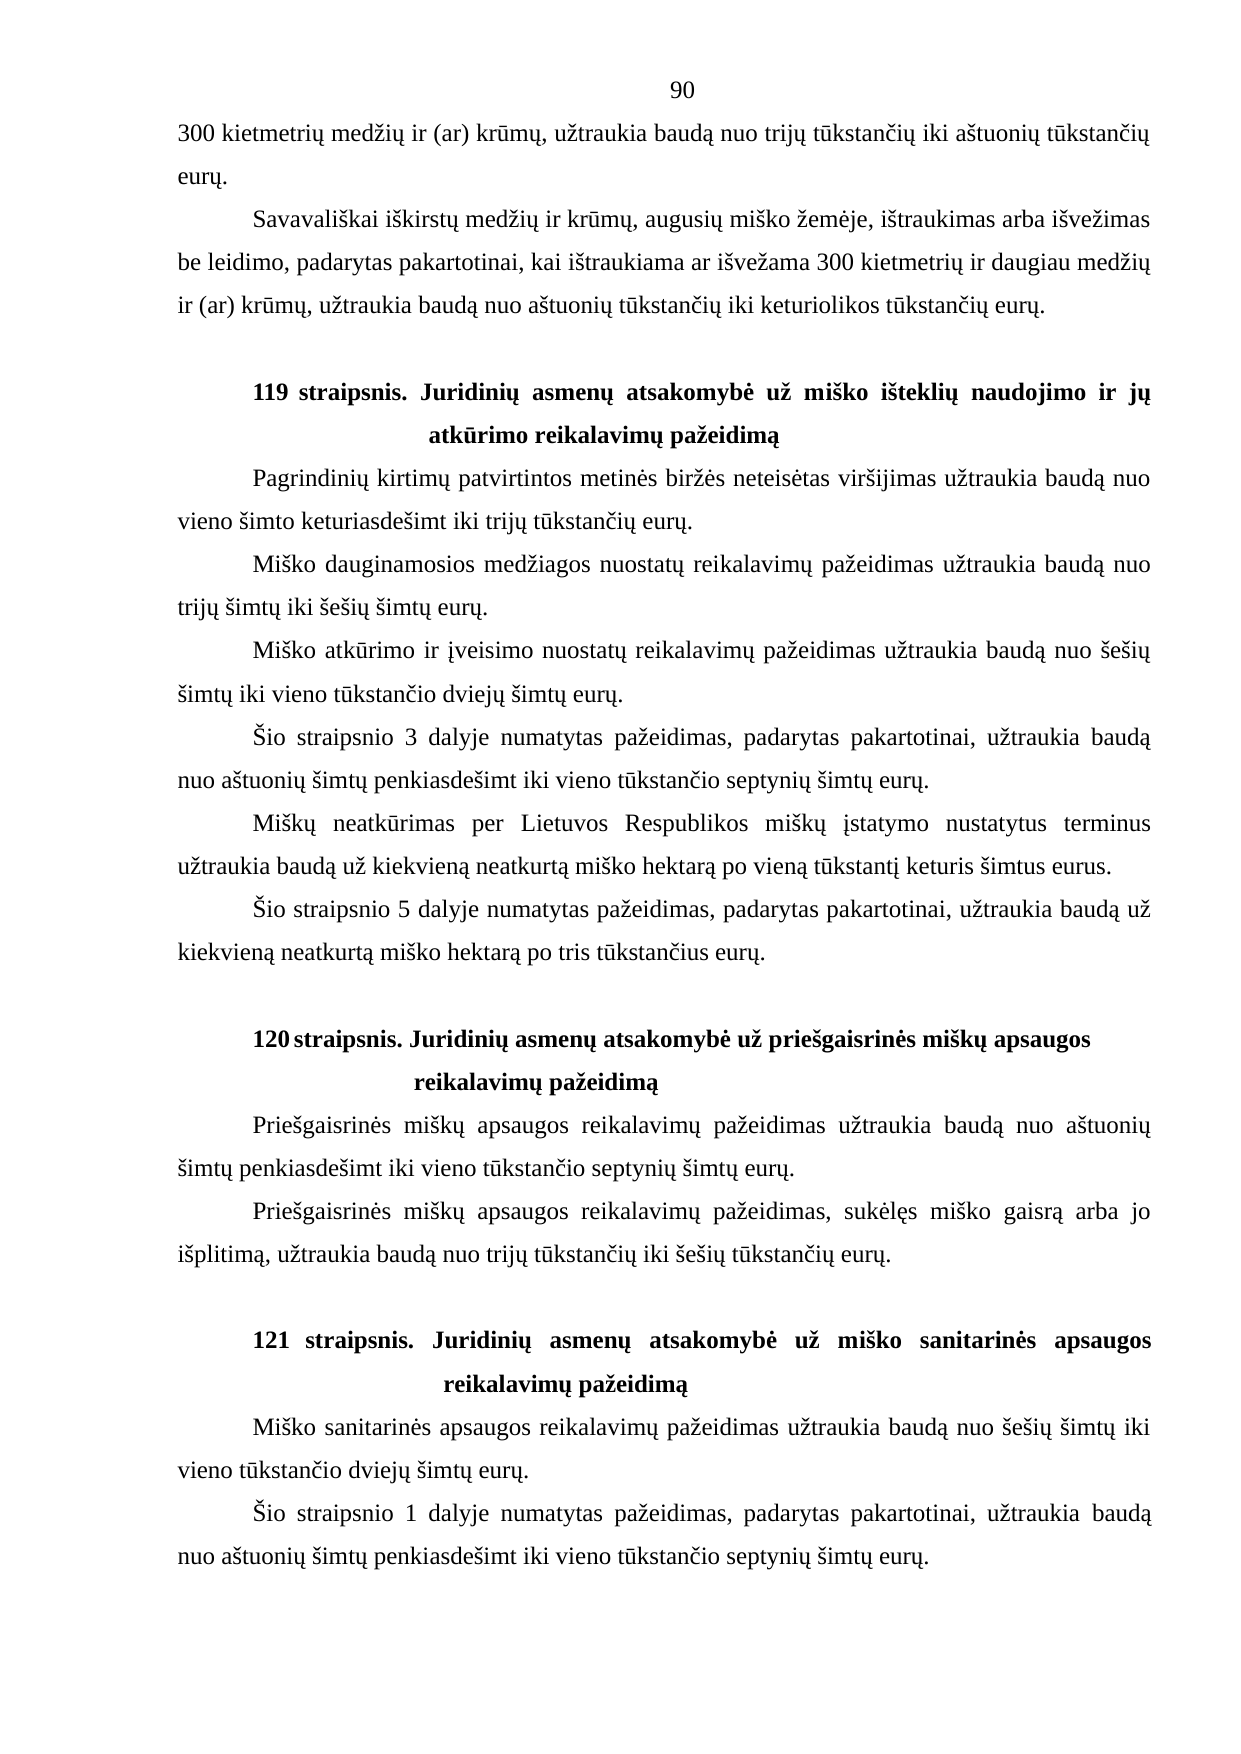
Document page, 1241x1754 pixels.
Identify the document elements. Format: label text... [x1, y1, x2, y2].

text Priešgaisrinės miškų apsaugos reikalavimų pažeidimas užtraukia baudą nuo aštuonių šimtų penkiasdešimt iki vieno tūkstančio septynių šimtų eurų. [177, 1110, 1151, 1182]
text 121 straipsnis. Juridinių asmenų atsakomybė už miško sanitarinės apsaugos reikalavimų pažeidimą [252, 1326, 1151, 1397]
text Miško dauginamosios medžiagos nuostatų reikalavimų pažeidimas užtraukia baudą nuo trijų šimtų iki šešių šimtų eurų. [177, 549, 1151, 621]
text Šio straipsnio 5 dalyje numatytas pažeidimas, padarytas pakartotinai, užtraukia baudą už kiekvieną neatkurtą miško hektarą po tris tūkstančius eurų. [177, 894, 1151, 966]
text Šio straipsnio 1 dalyje numatytas pažeidimas, padarytas pakartotinai, užtraukia baudą nuo aštuonių šimtų penkiasdešimt iki vieno tūkstančio septynių šimtų eurų. [177, 1498, 1151, 1570]
text Savavališkai iškirstų medžių ir krūmų, augusių miško žemėje, ištraukimas arba išvežimas be leidimo, padarytas pakartotinai, kai ištraukiama ar išvežama 300 kietmetrių ir daugiau medžių ir (ar) krūmų, užtraukia baudą nuo aštuonių tūkstančių iki keturiolikos tūkstančių eurų. [177, 204, 1151, 319]
text Šio straipsnio 3 dalyje numatytas pažeidimas, padarytas pakartotinai, užtraukia baudą nuo aštuonių šimtų penkiasdešimt iki vieno tūkstančio septynių šimtų eurų. [177, 722, 1151, 794]
text Pagrindinių kirtimų patvirtintos metinės biržės neteisėtas viršijimas užtraukia baudą nuo vieno šimto keturiasdešimt iki trijų tūkstančių eurų. [177, 463, 1151, 535]
text 120 straipsnis. Juridinių asmenų atsakomybė už priešgaisrinės miškų apsaugos [177, 1024, 1151, 1052]
text 119 straipsnis. Juridinių asmenų atsakomybė už miško išteklių naudojimo ir jų atkūrimo reikalavimų pažeidimą [252, 377, 1151, 449]
text Miško atkūrimo ir įveisimo nuostatų reikalavimų pažeidimas užtraukia baudą nuo šešių šimtų iki vieno tūkstančio dviejų šimtų eurų. [177, 636, 1151, 707]
text Miško sanitarinės apsaugos reikalavimų pažeidimas užtraukia baudą nuo šešių šimtų iki vieno tūkstančio dviejų šimtų eurų. [177, 1412, 1151, 1484]
text 300 kietmetrių medžių ir (ar) krūmų, užtraukia baudą nuo trijų tūkstančių iki aštuonių tūkstančių eurų. [177, 118, 1151, 190]
text Miškų neatkūrimas per Lietuvos Respublikos miškų įstatymo nustatytus terminus užtraukia baudą už kiekvieną neatkurtą miško hektarą po vieną tūkstantį keturis šimtus eurus. [177, 808, 1151, 880]
text reikalavimų pažeidimą [177, 1067, 1151, 1096]
text Priešgaisrinės miškų apsaugos reikalavimų pažeidimas, sukėlęs miško gaisrą arba jo išplitimą, užtraukia baudą nuo trijų tūkstančių iki šešių tūkstančių eurų. [177, 1196, 1151, 1268]
